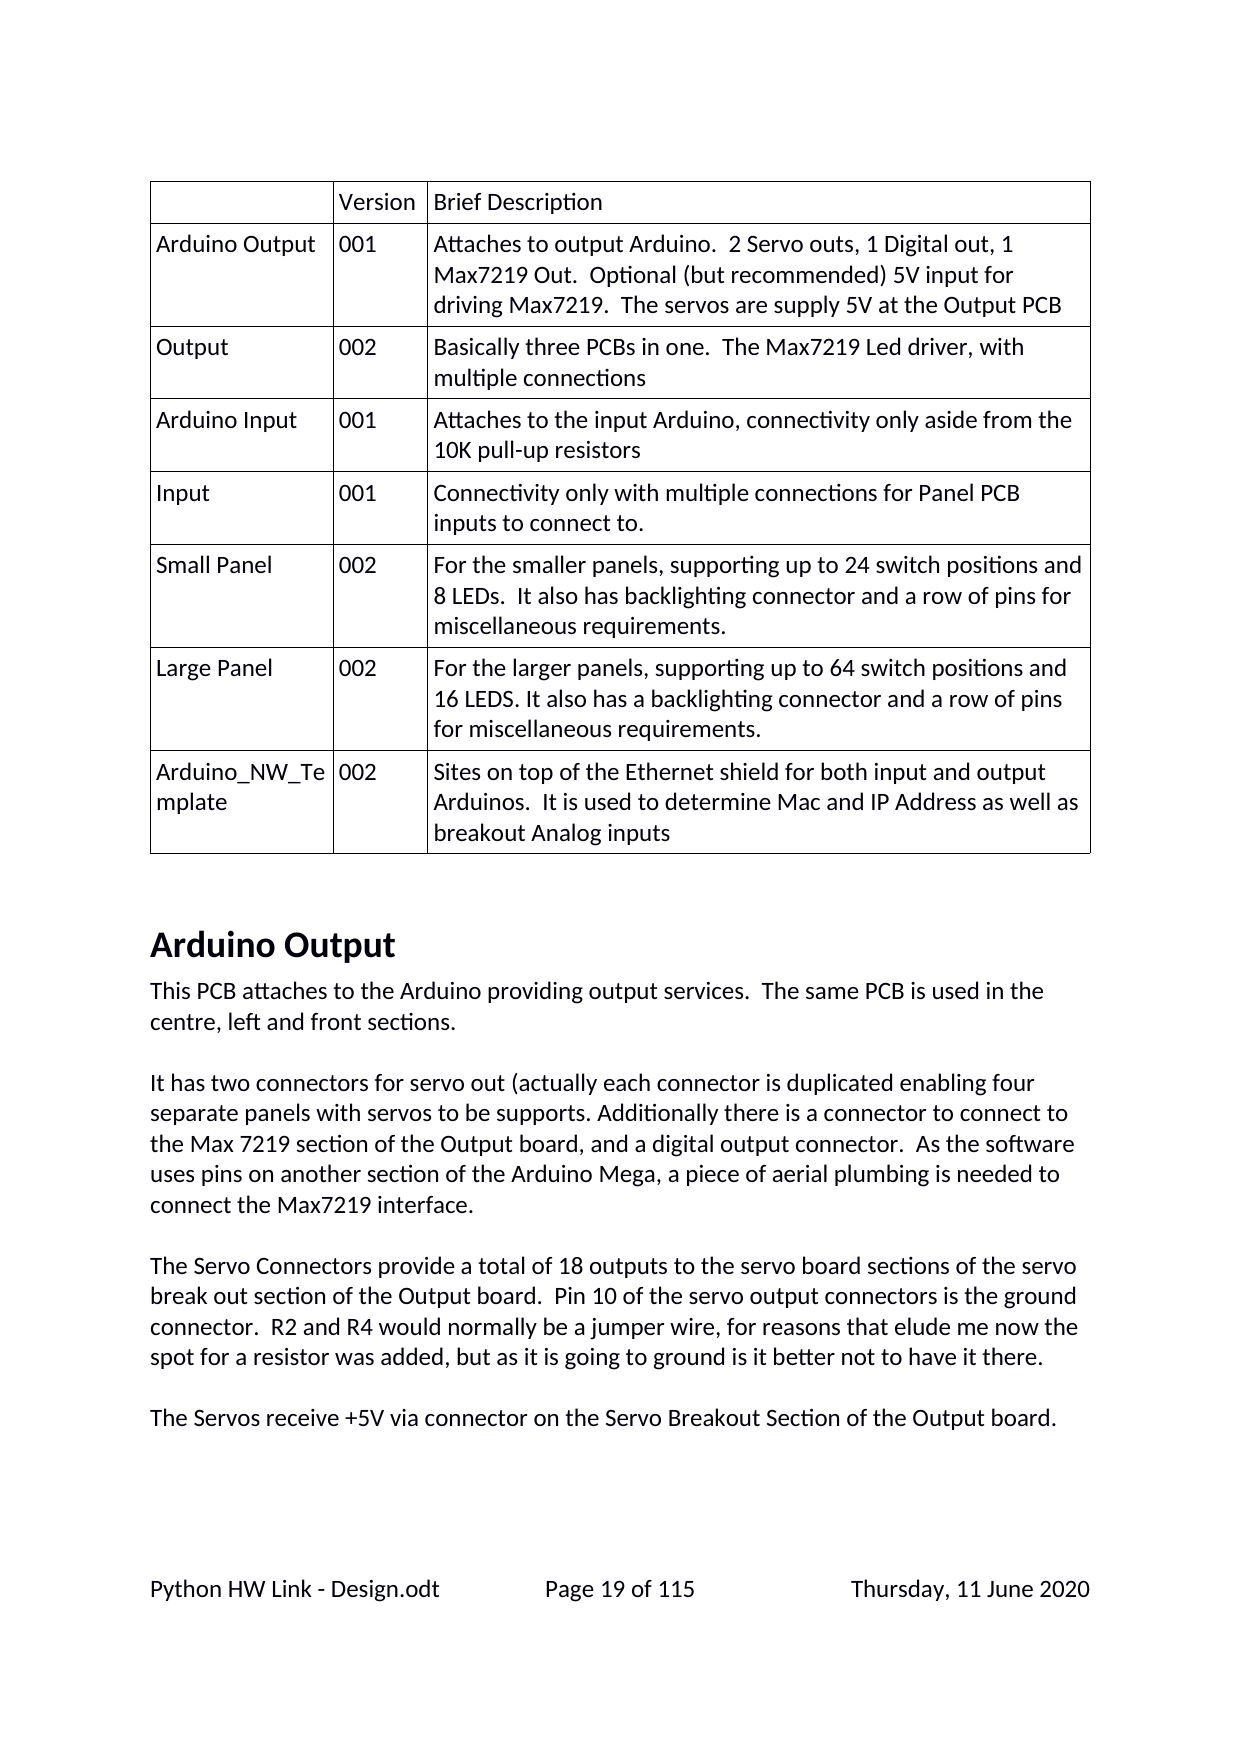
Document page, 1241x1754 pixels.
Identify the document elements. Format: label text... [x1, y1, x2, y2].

table_cell 002 [334, 648, 427, 750]
table_cell For the smaller panels, supporting up to 24 switch positions and 8 LEDs. It also has backlighting connector and a row of pins for miscellaneous requirements. [428, 545, 1090, 647]
table_cell For the larger panels, supporting up to 64 switch positions and 16 LEDS. It also has a backlighting connector and a row of pins for miscellaneous requirements. [428, 648, 1090, 750]
table_header Version [334, 182, 427, 223]
table_cell 002 [334, 327, 427, 398]
text The Servos receive +5V via connector on the Servo Breakout Section of the Output board. [150, 1402, 1090, 1433]
table_header Brief Description [428, 182, 1090, 223]
table_cell Small Panel [151, 545, 333, 647]
table_cell 001 [334, 472, 427, 543]
table_cell Sites on top of the Ethernet shield for both input and output Arduinos. It is used to determine Mac and IP Address as well as breakout Analog inputs [428, 751, 1090, 853]
table_cell Arduino Input [151, 399, 333, 471]
table_cell Attaches to output Arduino. 2 Servo outs, 1 Digital out, 1 Max7219 Out. Optional (but recommended) 5V input for driving Max7219. The servos are supply 5V at the Output PCB [428, 224, 1090, 326]
table_cell Output [151, 327, 333, 398]
table_cell Arduino Output [151, 224, 333, 326]
text It has two connectors for servo out (actually each connector is duplicated enabling four separate panels with servos to be supports. Additionally there is a connector to connect to the Max 7219 section of the Output board, and a digital output connector. As the software uses pins on another section of the Arduino Mega, a piece of aerial plumbing is needed to connect the Max7219 interface. [150, 1067, 1090, 1219]
table_cell 001 [334, 224, 427, 326]
table_cell Large Panel [151, 648, 333, 750]
table_cell Attaches to the input Arduino, connectivity only aside from the 10K pull-up resistors [428, 399, 1090, 471]
text This PCB attaches to the Arduino providing output services. The same PCB is used in the centre, left and front sections. [150, 975, 1090, 1036]
table_cell Arduino_NW_Template [151, 751, 333, 853]
table_cell Basically three PCBs in one. The Max7219 Led driver, with multiple connections [428, 327, 1090, 398]
table_cell Input [151, 472, 333, 543]
table_header [151, 182, 333, 223]
subtitle Arduino Output [150, 921, 1090, 967]
table_cell 002 [334, 545, 427, 647]
table_cell 001 [334, 399, 427, 471]
table_cell 002 [334, 751, 427, 853]
table_cell Connectivity only with multiple connections for Panel PCB inputs to connect to. [428, 472, 1090, 543]
text The Servo Connectors provide a total of 18 outputs to the servo board sections of the servo break out section of the Output board. Pin 10 of the servo output connectors is the ground connector. R2 and R4 would normally be a jumper wire, for reasons that elude me now the spot for a resistor was added, but as it is going to ground is it better not to have it there. [150, 1250, 1090, 1372]
